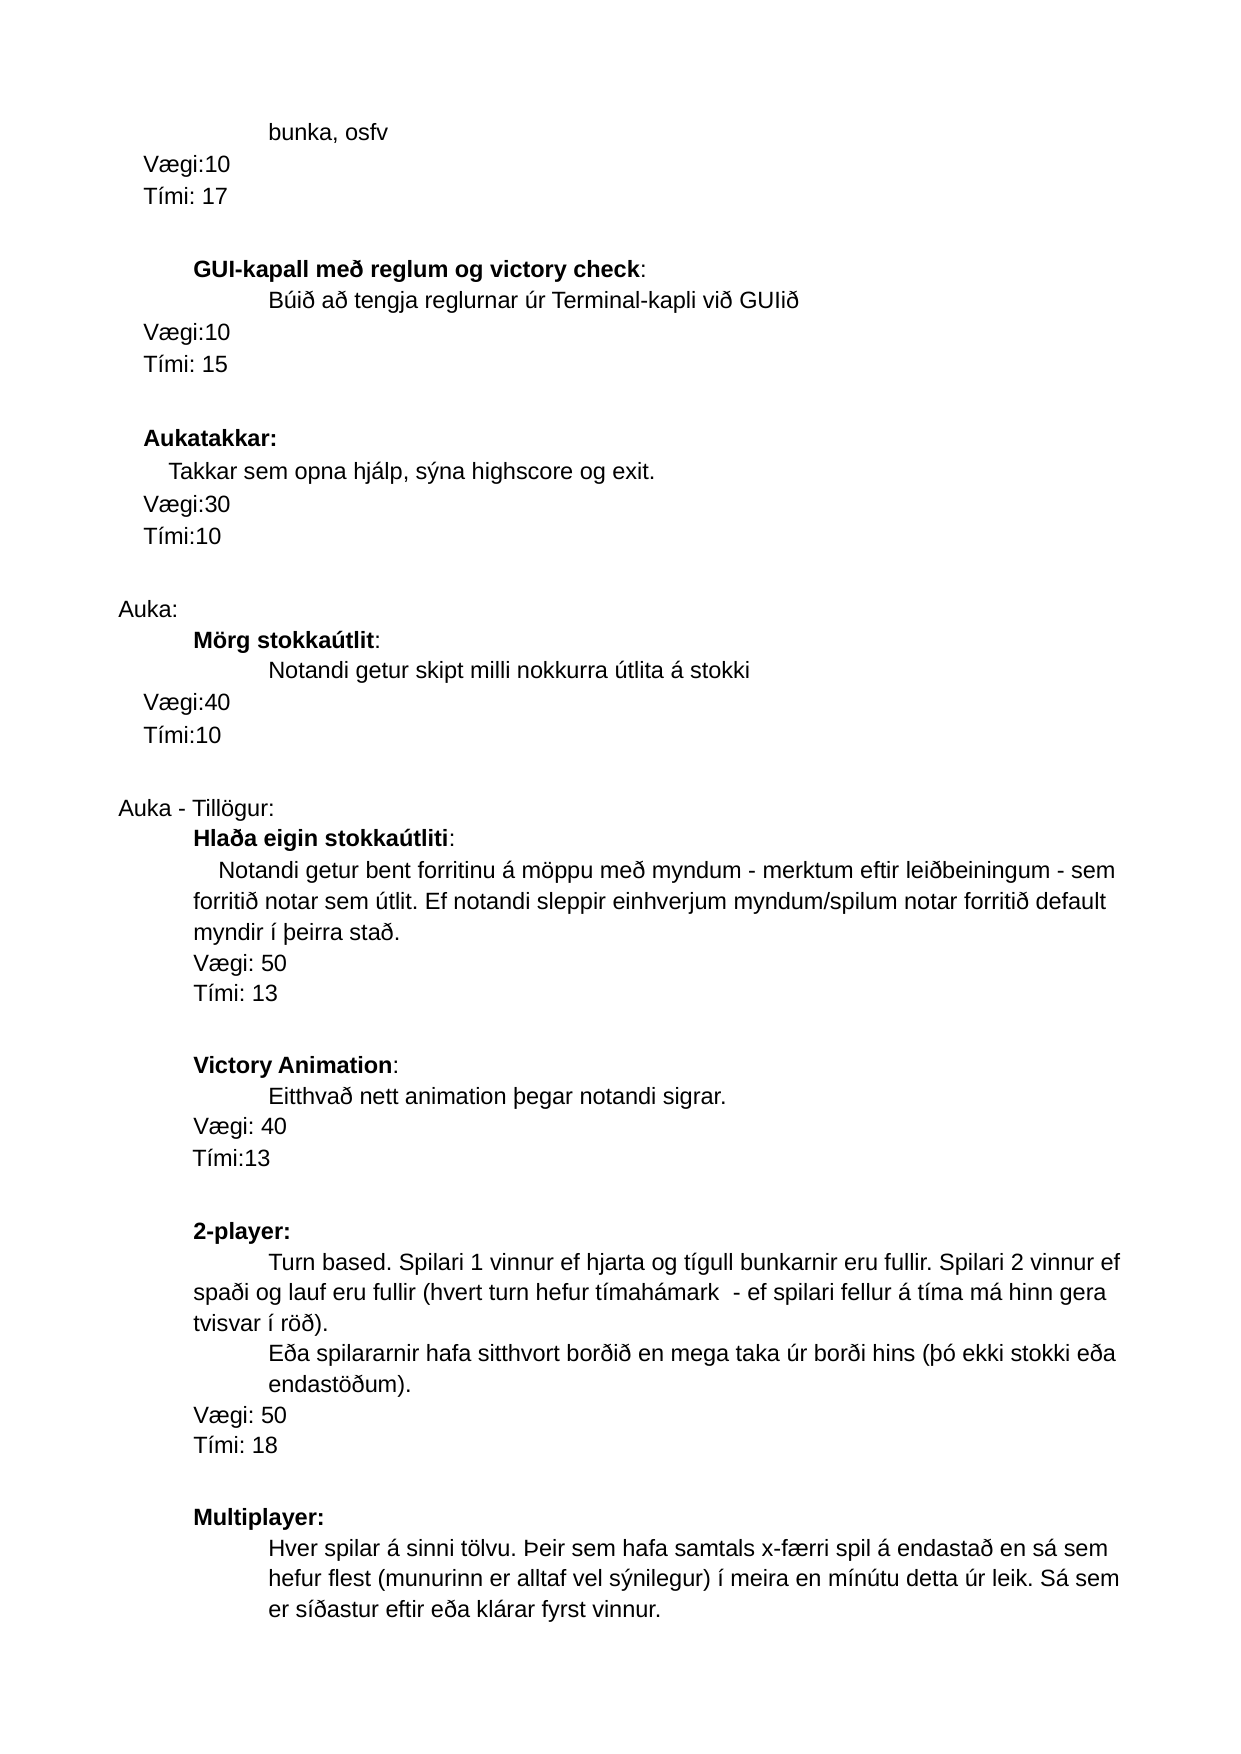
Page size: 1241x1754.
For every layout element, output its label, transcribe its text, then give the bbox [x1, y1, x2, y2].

text Eitthvað nett animation þegar notandi sigrar. [193, 1082, 1122, 1109]
text Tími:13 [118, 1143, 1122, 1172]
text Vægi:30 [118, 489, 1122, 517]
text Notandi getur skipt milli nokkurra útlita á stokki [193, 657, 1122, 683]
text Notandi getur bent forritinu á möppu með myndum - merktum eftir leiðbeiningum - sem forritið notar sem útlit. Ef notandi sleppir einhverjum myndum/spilum notar forritið default myndir í þeirra stað. [193, 855, 1122, 945]
text Tími: 18 [118, 1432, 1122, 1458]
text Tími: 17 [118, 181, 1122, 210]
text Eða spilararnir hafa sitthvort borðið en mega taka úr borði hins (þó ekki stokki eða endastöðum). [268, 1340, 1122, 1397]
text Auka: [118, 595, 1122, 622]
text Tími:10 [118, 521, 1122, 550]
text Mörg stokkaútlit: [118, 626, 1122, 653]
text Turn based. Spilari 1 vinnur ef hjarta og tígull bunkarnir eru fullir. Spilari 2 vinnur ef spaði og lauf eru fullir (hvert turn hefur tímahámark - ef spilari fellur á tíma má hinn gera tvisvar í röð). [193, 1248, 1122, 1336]
text Takkar sem opna hjálp, sýna highscore og exit. [118, 456, 1122, 485]
text Tími: 13 [193, 979, 1122, 1006]
text Vægi:10 [118, 149, 1122, 177]
text 2-player: [118, 1217, 1122, 1244]
text Hlaða eigin stokkaútliti: [193, 824, 1122, 851]
text Vægi: 50 [193, 949, 1122, 976]
text Aukatakkar: [118, 423, 1122, 452]
text Hver spilar á sinni tölvu. Þeir sem hafa samtals x-færri spil á endastað en sá sem hefur flest (munurinn er alltaf vel sýnilegur) í meira en mínútu detta úr leik. Sá sem er síðastur eftir eða klárar fyrst vinnur. [268, 1534, 1122, 1622]
text Tími:10 [118, 720, 1122, 749]
text Tími: 15 [118, 349, 1122, 378]
text bunka, osfv [268, 118, 1122, 145]
text Vægi:40 [118, 687, 1122, 716]
text Vægi:10 [118, 317, 1122, 345]
text GUI-kapall með reglum og victory check: [118, 255, 1122, 282]
text Vægi: 40 [118, 1113, 1122, 1139]
text Multiplayer: [118, 1503, 1122, 1530]
text Auka - Tillögur: [118, 794, 1122, 821]
text Victory Animation: [193, 1051, 1122, 1078]
text Búið að tengja reglurnar úr Terminal-kapli við GUIið [193, 286, 1122, 313]
text Vægi: 50 [118, 1401, 1122, 1428]
